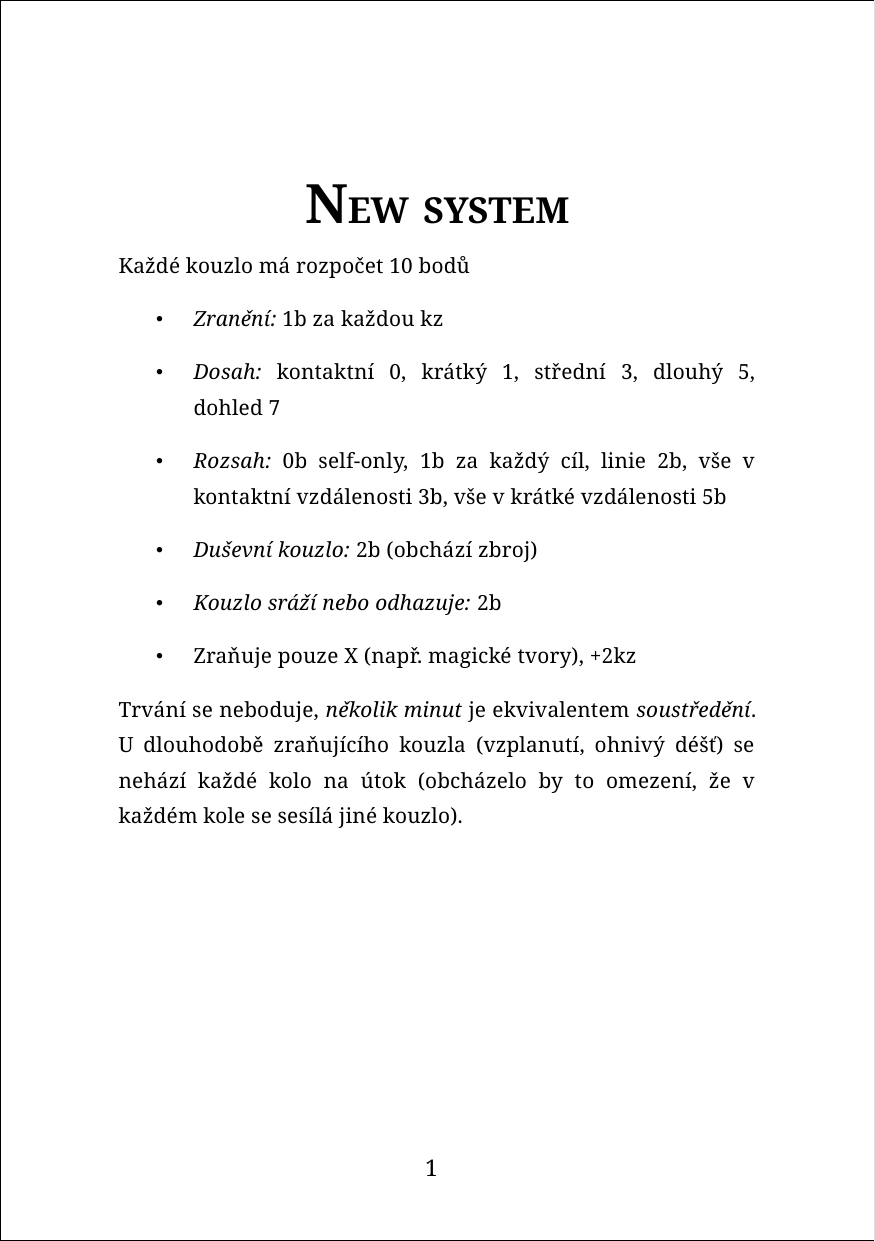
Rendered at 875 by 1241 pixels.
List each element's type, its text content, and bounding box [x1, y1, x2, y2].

list Zraňuje pouze X (např. magické tvory), +2kz [156, 641, 756, 670]
list Dosah: kontaktní 0, krátký 1, střední 3, dlouhý 5, dohled 7 [156, 357, 756, 421]
list Kouzlo sráží nebo odhazuje: 2b [156, 588, 756, 617]
text Trvání se neboduje, několik minut je ekvivalentem soustředění. U dlouhodobě zraňujícího kouzla (vzplanutí, ohnivý déšť) se nehází každé kolo na útok (obcházelo by to omezení, že v každém kole se sesílá jiné kouzlo). [118, 695, 756, 830]
list Zranění: 1b za každou kz [156, 304, 756, 333]
text Každé kouzlo má rozpočet 10 bodů [118, 251, 756, 279]
subtitle New system [118, 166, 756, 239]
list Rozsah: 0b self-only, 1b za každý cíl, linie 2b, vše v kontaktní vzdálenosti 3b, vše v krátké vzdálenosti 5b [156, 446, 756, 510]
list Duševní kouzlo: 2b (obchází zbroj) [156, 535, 756, 563]
